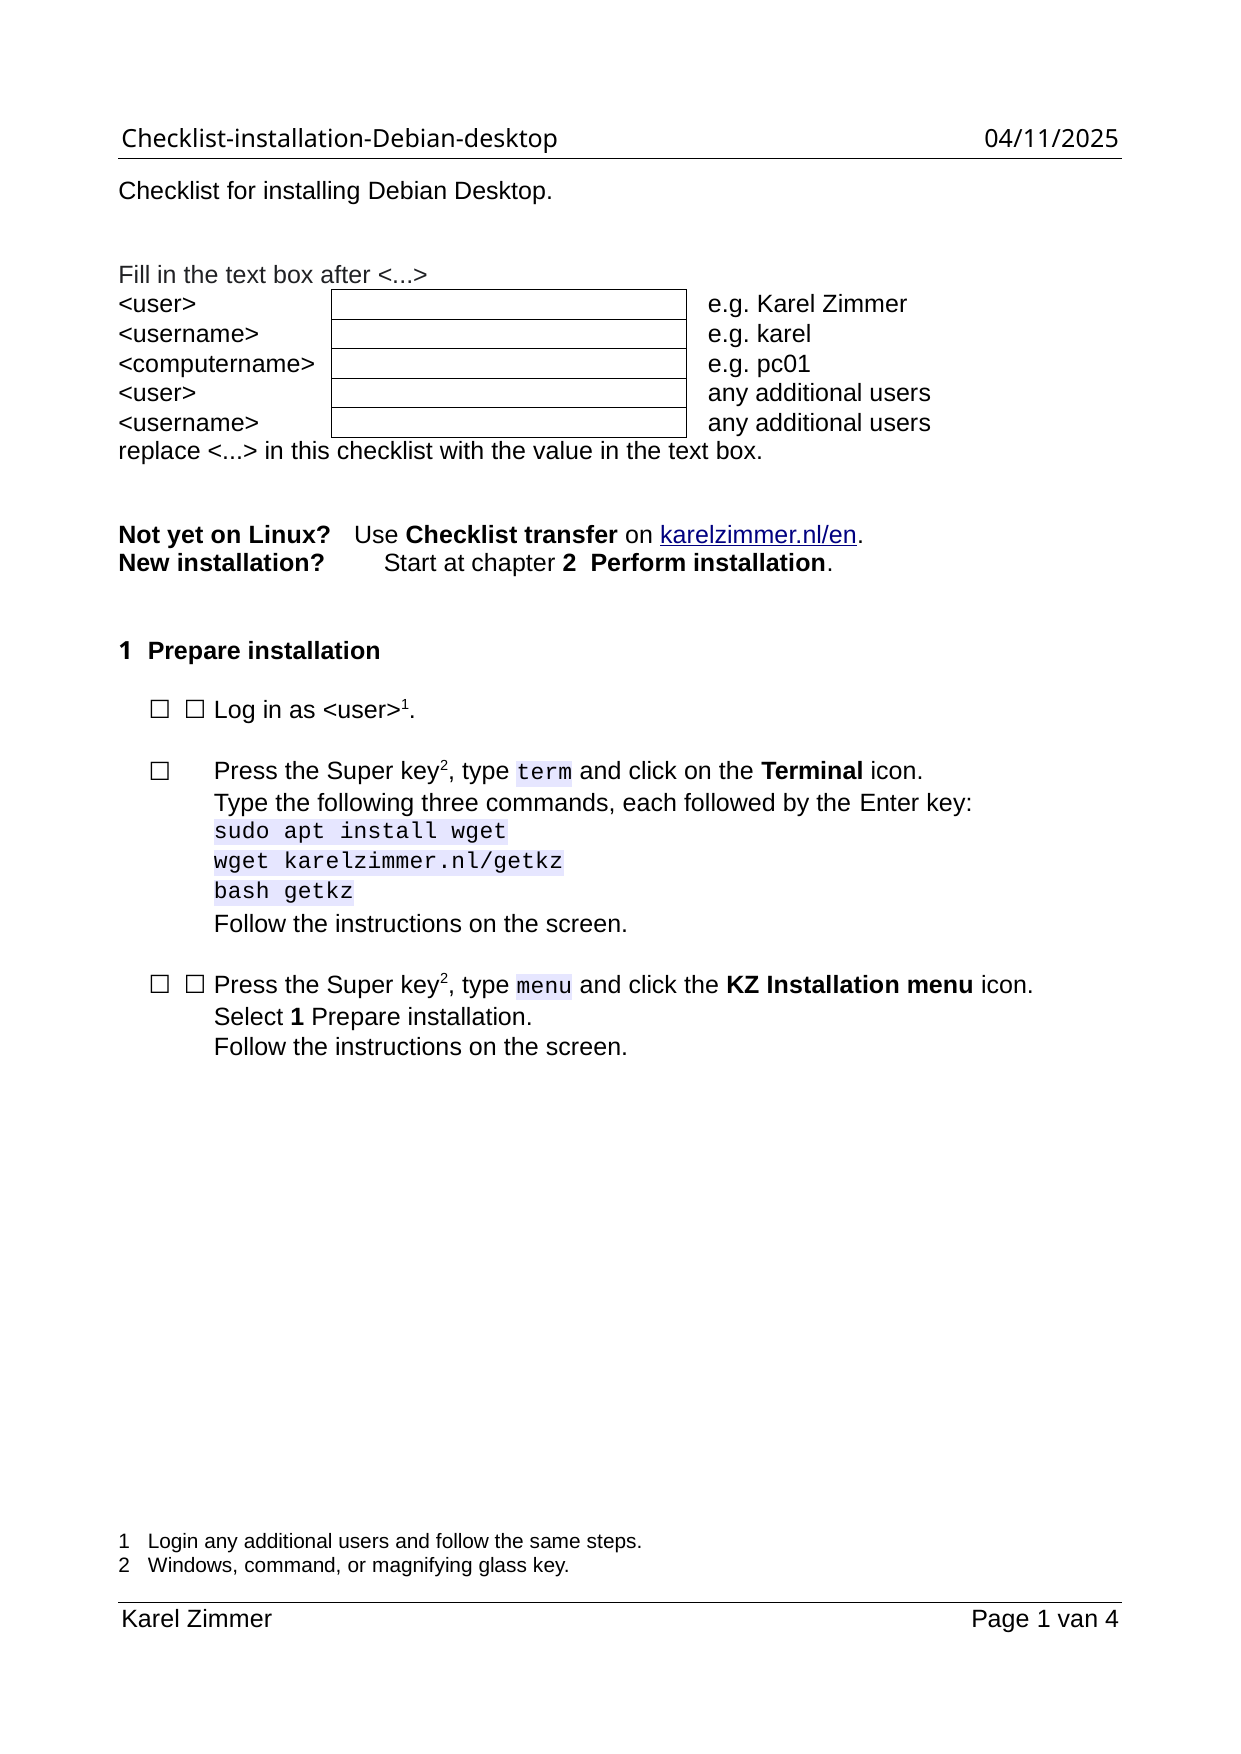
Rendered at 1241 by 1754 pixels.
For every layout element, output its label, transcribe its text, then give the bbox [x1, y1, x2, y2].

text any additional users [687, 378, 1122, 407]
text any additional users [687, 407, 1122, 437]
table_cell [142, 939, 177, 969]
text <username> [118, 407, 331, 437]
table_cell [118, 788, 142, 818]
table_cell [177, 1032, 213, 1062]
table_cell [177, 818, 213, 848]
table_cell sudo apt install wget [213, 818, 1122, 848]
table_cell Follow the instructions on the screen. [213, 1032, 1122, 1062]
table_cell [142, 909, 177, 939]
table_cell [142, 879, 177, 909]
table_cell [118, 818, 142, 848]
text e.g. pc01 [687, 348, 1122, 378]
text <user> [118, 289, 331, 319]
text <username> [118, 319, 331, 348]
table_cell [177, 726, 213, 756]
table_cell [118, 1001, 142, 1032]
table_cell [213, 726, 1122, 756]
table_cell Type the following three commands, each followed by the Enter key: [213, 788, 1122, 818]
table_cell [177, 1001, 213, 1032]
table_cell [118, 1032, 142, 1062]
text replace <...> in this checklist with the value in the text box. [118, 437, 1122, 465]
table_cell [177, 879, 213, 909]
table_cell ☐ [177, 970, 213, 1001]
table_cell [213, 939, 1122, 969]
table_cell [177, 848, 213, 879]
table_cell [142, 726, 177, 756]
table_cell [177, 939, 213, 969]
text <computername> [118, 348, 331, 378]
table_header [118, 695, 142, 726]
table_header ☐ [142, 695, 177, 726]
table_cell [118, 879, 142, 909]
text New installation? Start at chapter 2 Perform installation. [118, 549, 1122, 577]
text <user> [118, 378, 331, 407]
table_cell ☐ [142, 756, 177, 788]
text e.g. karel [687, 319, 1122, 348]
table_cell [118, 970, 142, 1001]
table_cell [142, 848, 177, 879]
text Checklist for installing Debian Desktop. [118, 177, 1122, 205]
table_cell [118, 939, 142, 969]
table_cell Follow the instructions on the screen. [213, 909, 1122, 939]
table_cell bash getkz [213, 879, 1122, 909]
table_cell [118, 726, 142, 756]
list Prepare installation [118, 633, 1122, 667]
text Not yet on Linux? Use Checklist transfer on karelzimmer.nl/en. [118, 521, 1122, 549]
table_cell [118, 909, 142, 939]
table_cell [142, 818, 177, 848]
table_cell [118, 756, 142, 788]
table_cell [142, 1032, 177, 1062]
table_cell Press the Super key2, type menu and click the KZ Installation menu icon. [213, 970, 1122, 1001]
table_header ☐ [177, 695, 213, 726]
table_cell [142, 788, 177, 818]
table_cell [177, 788, 213, 818]
table_cell [142, 1001, 177, 1032]
table_cell Press the Super key, type term and click on the Terminal icon. [213, 756, 1122, 788]
table_header Log in as <user>. [213, 695, 1122, 726]
table_cell Select 1 Prepare installation. [213, 1001, 1122, 1032]
table_cell [177, 756, 213, 788]
table_cell wget karelzimmer.nl/getkz [213, 848, 1122, 879]
table_cell ☐ [142, 970, 177, 1001]
text e.g. Karel Zimmer [687, 289, 1122, 319]
text Fill in the text box after <...> [118, 261, 1122, 289]
table_cell [118, 848, 142, 879]
table_cell [177, 909, 213, 939]
